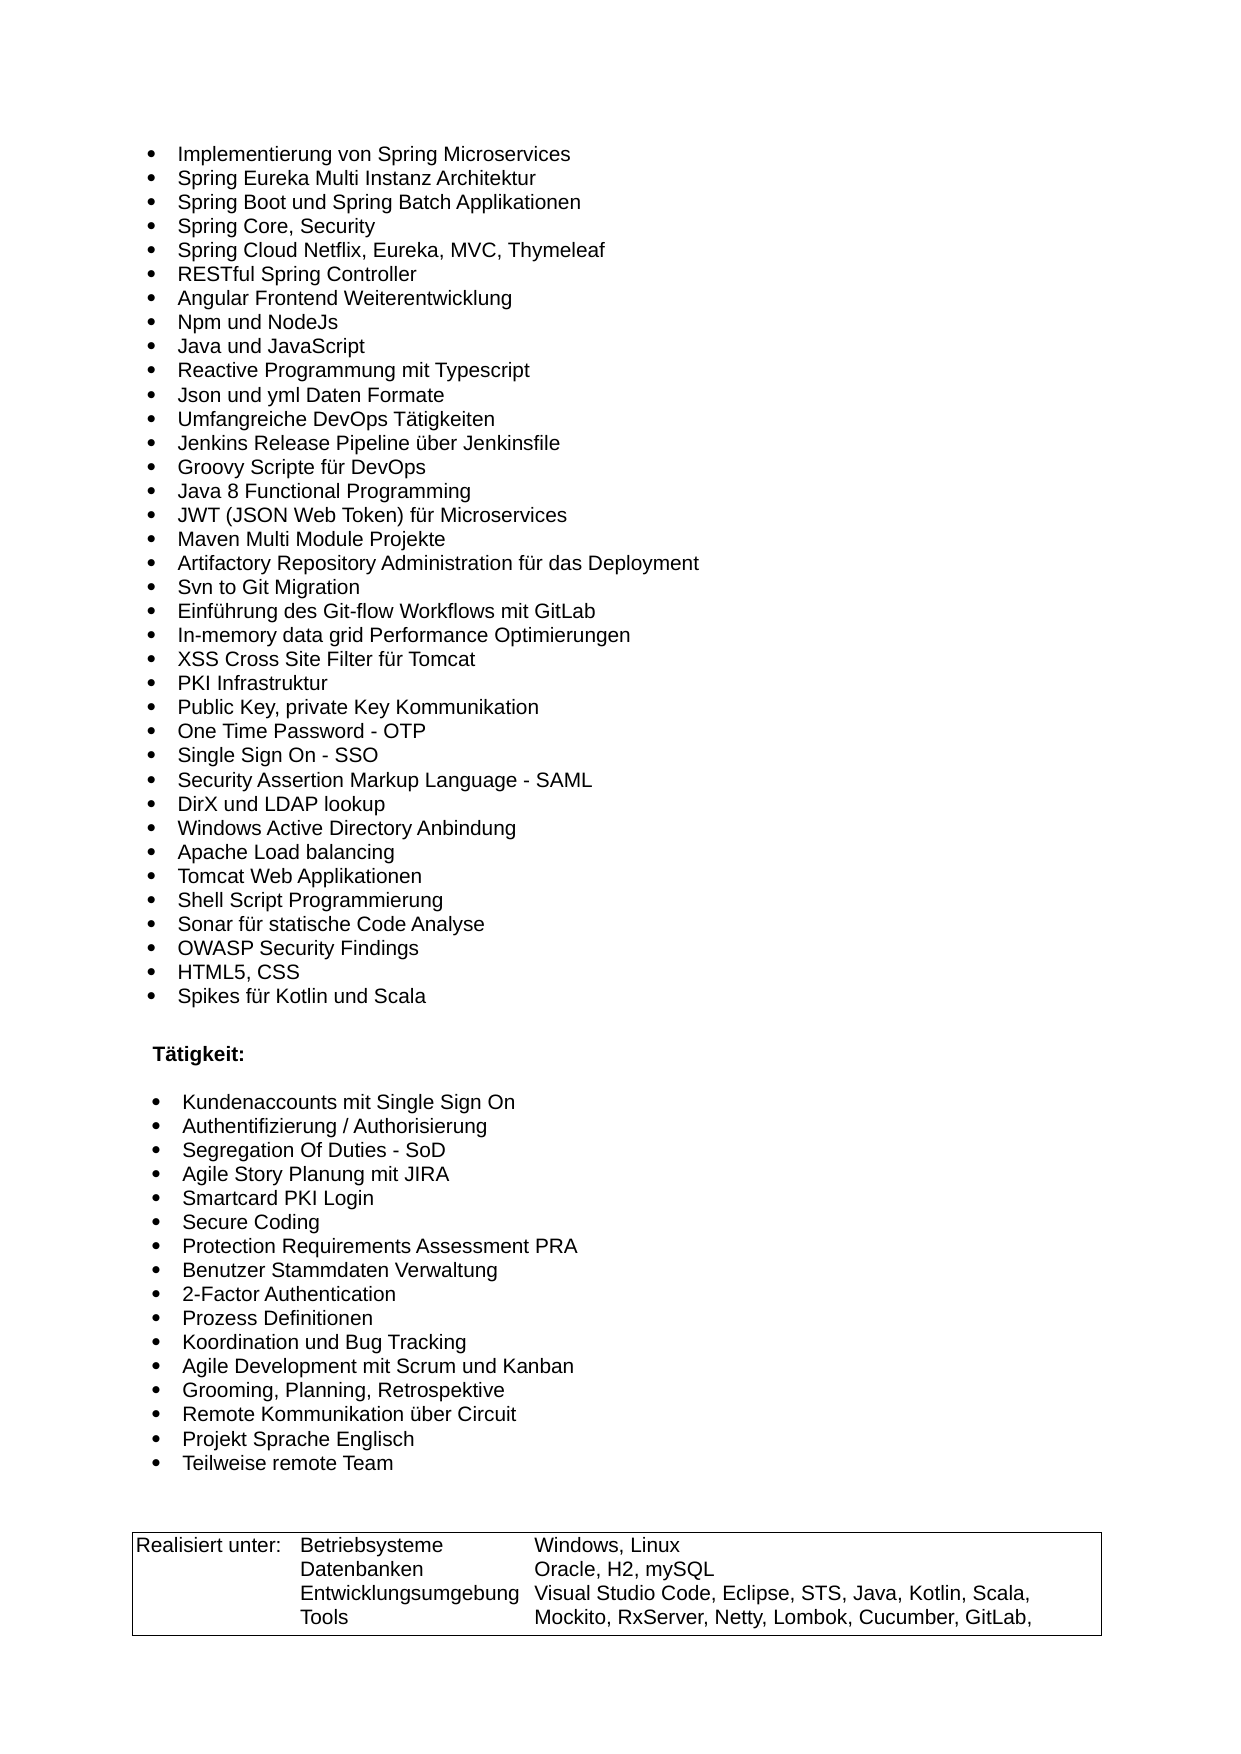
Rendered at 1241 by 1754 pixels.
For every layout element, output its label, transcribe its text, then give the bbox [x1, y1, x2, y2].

list Apache Load balancing [148, 839, 1110, 864]
list OWASP Security Findings [148, 936, 1110, 960]
list JWT (JSON Web Token) für Microservices [148, 503, 1110, 527]
list Benutzer Stammdaten Verwaltung [152, 1258, 1110, 1282]
table_cell [133, 1581, 297, 1635]
list Authentifizierung / Authorisierung [152, 1113, 1110, 1138]
list One Time Password - OTP [148, 719, 1110, 743]
list DirX und LDAP lookup [148, 791, 1110, 816]
list Single Sign On - SSO [148, 743, 1110, 767]
list Groovy Scripte für DevOps [148, 454, 1110, 479]
text Tätigkeit: [152, 1042, 1110, 1066]
list Projekt Sprache Englisch [152, 1426, 1110, 1450]
list Agile Development mit Scrum und Kanban [152, 1354, 1110, 1378]
list Einführung des Git-flow Workflows mit GitLab [148, 599, 1110, 623]
list Spring Cloud Netflix, Eureka, MVC, Thymeleaf [148, 238, 1110, 262]
table_header Windows, Linux Oracle, H2, mySQL [531, 1533, 1101, 1581]
list Prozess Definitionen [152, 1306, 1110, 1330]
list Protection Requirements Assessment PRA [152, 1234, 1110, 1258]
list RESTful Spring Controller [148, 262, 1110, 286]
table_header Realisiert unter: [133, 1533, 297, 1581]
list Java und JavaScript [148, 334, 1110, 358]
list Grooming, Planning, Retrospektive [152, 1378, 1110, 1402]
list Spikes für Kotlin und Scala [148, 984, 1110, 1008]
list Public Key, private Key Kommunikation [148, 695, 1110, 719]
list In-memory data grid Performance Optimierungen [148, 623, 1110, 647]
table_cell Visual Studio Code, Eclipse, STS, Java, Kotlin, Scala, Mockito, RxServer, Netty, Lombok, Cucumber, GitLab, [531, 1581, 1101, 1635]
list Angular Frontend Weiterentwicklung [148, 286, 1110, 310]
list Jenkins Release Pipeline über Jenkinsfile [148, 431, 1110, 454]
list Svn to Git Migration [148, 575, 1110, 599]
list Secure Coding [152, 1210, 1110, 1234]
list Smartcard PKI Login [152, 1186, 1110, 1210]
list Shell Script Programmierung [148, 888, 1110, 912]
list Windows Active Directory Anbindung [148, 816, 1110, 839]
list Agile Story Planung mit JIRA [152, 1162, 1110, 1186]
list Teilweise remote Team [152, 1450, 1110, 1474]
list Tomcat Web Applikationen [148, 864, 1110, 888]
list Npm und NodeJs [148, 310, 1110, 334]
list PKI Infrastruktur [148, 671, 1110, 695]
list Spring Core, Security [148, 214, 1110, 238]
list Sonar für statische Code Analyse [148, 912, 1110, 936]
list Implementierung von Spring Microservices [148, 142, 1110, 166]
table_cell Entwicklungsumgebung Tools [297, 1581, 531, 1635]
table_header Betriebsysteme Datenbanken [297, 1533, 531, 1581]
list HTML5, CSS [148, 960, 1110, 984]
list Json und yml Daten Formate [148, 382, 1110, 406]
list XSS Cross Site Filter für Tomcat [148, 647, 1110, 671]
list Reactive Programmung mit Typescript [148, 358, 1110, 382]
list Java 8 Functional Programming [148, 479, 1110, 503]
list Koordination und Bug Tracking [152, 1330, 1110, 1354]
list Maven Multi Module Projekte [148, 527, 1110, 551]
list Remote Kommunikation über Circuit [152, 1402, 1110, 1426]
list Spring Eureka Multi Instanz Architektur [148, 166, 1110, 190]
list 2-Factor Authentication [152, 1282, 1110, 1306]
list Security Assertion Markup Language - SAML [148, 767, 1110, 791]
list Kundenaccounts mit Single Sign On [152, 1089, 1110, 1113]
list Spring Boot und Spring Batch Applikationen [148, 190, 1110, 214]
list Artifactory Repository Administration für das Deployment [148, 551, 1110, 575]
list Segregation Of Duties - SoD [152, 1138, 1110, 1162]
list Umfangreiche DevOps Tätigkeiten [148, 406, 1110, 431]
